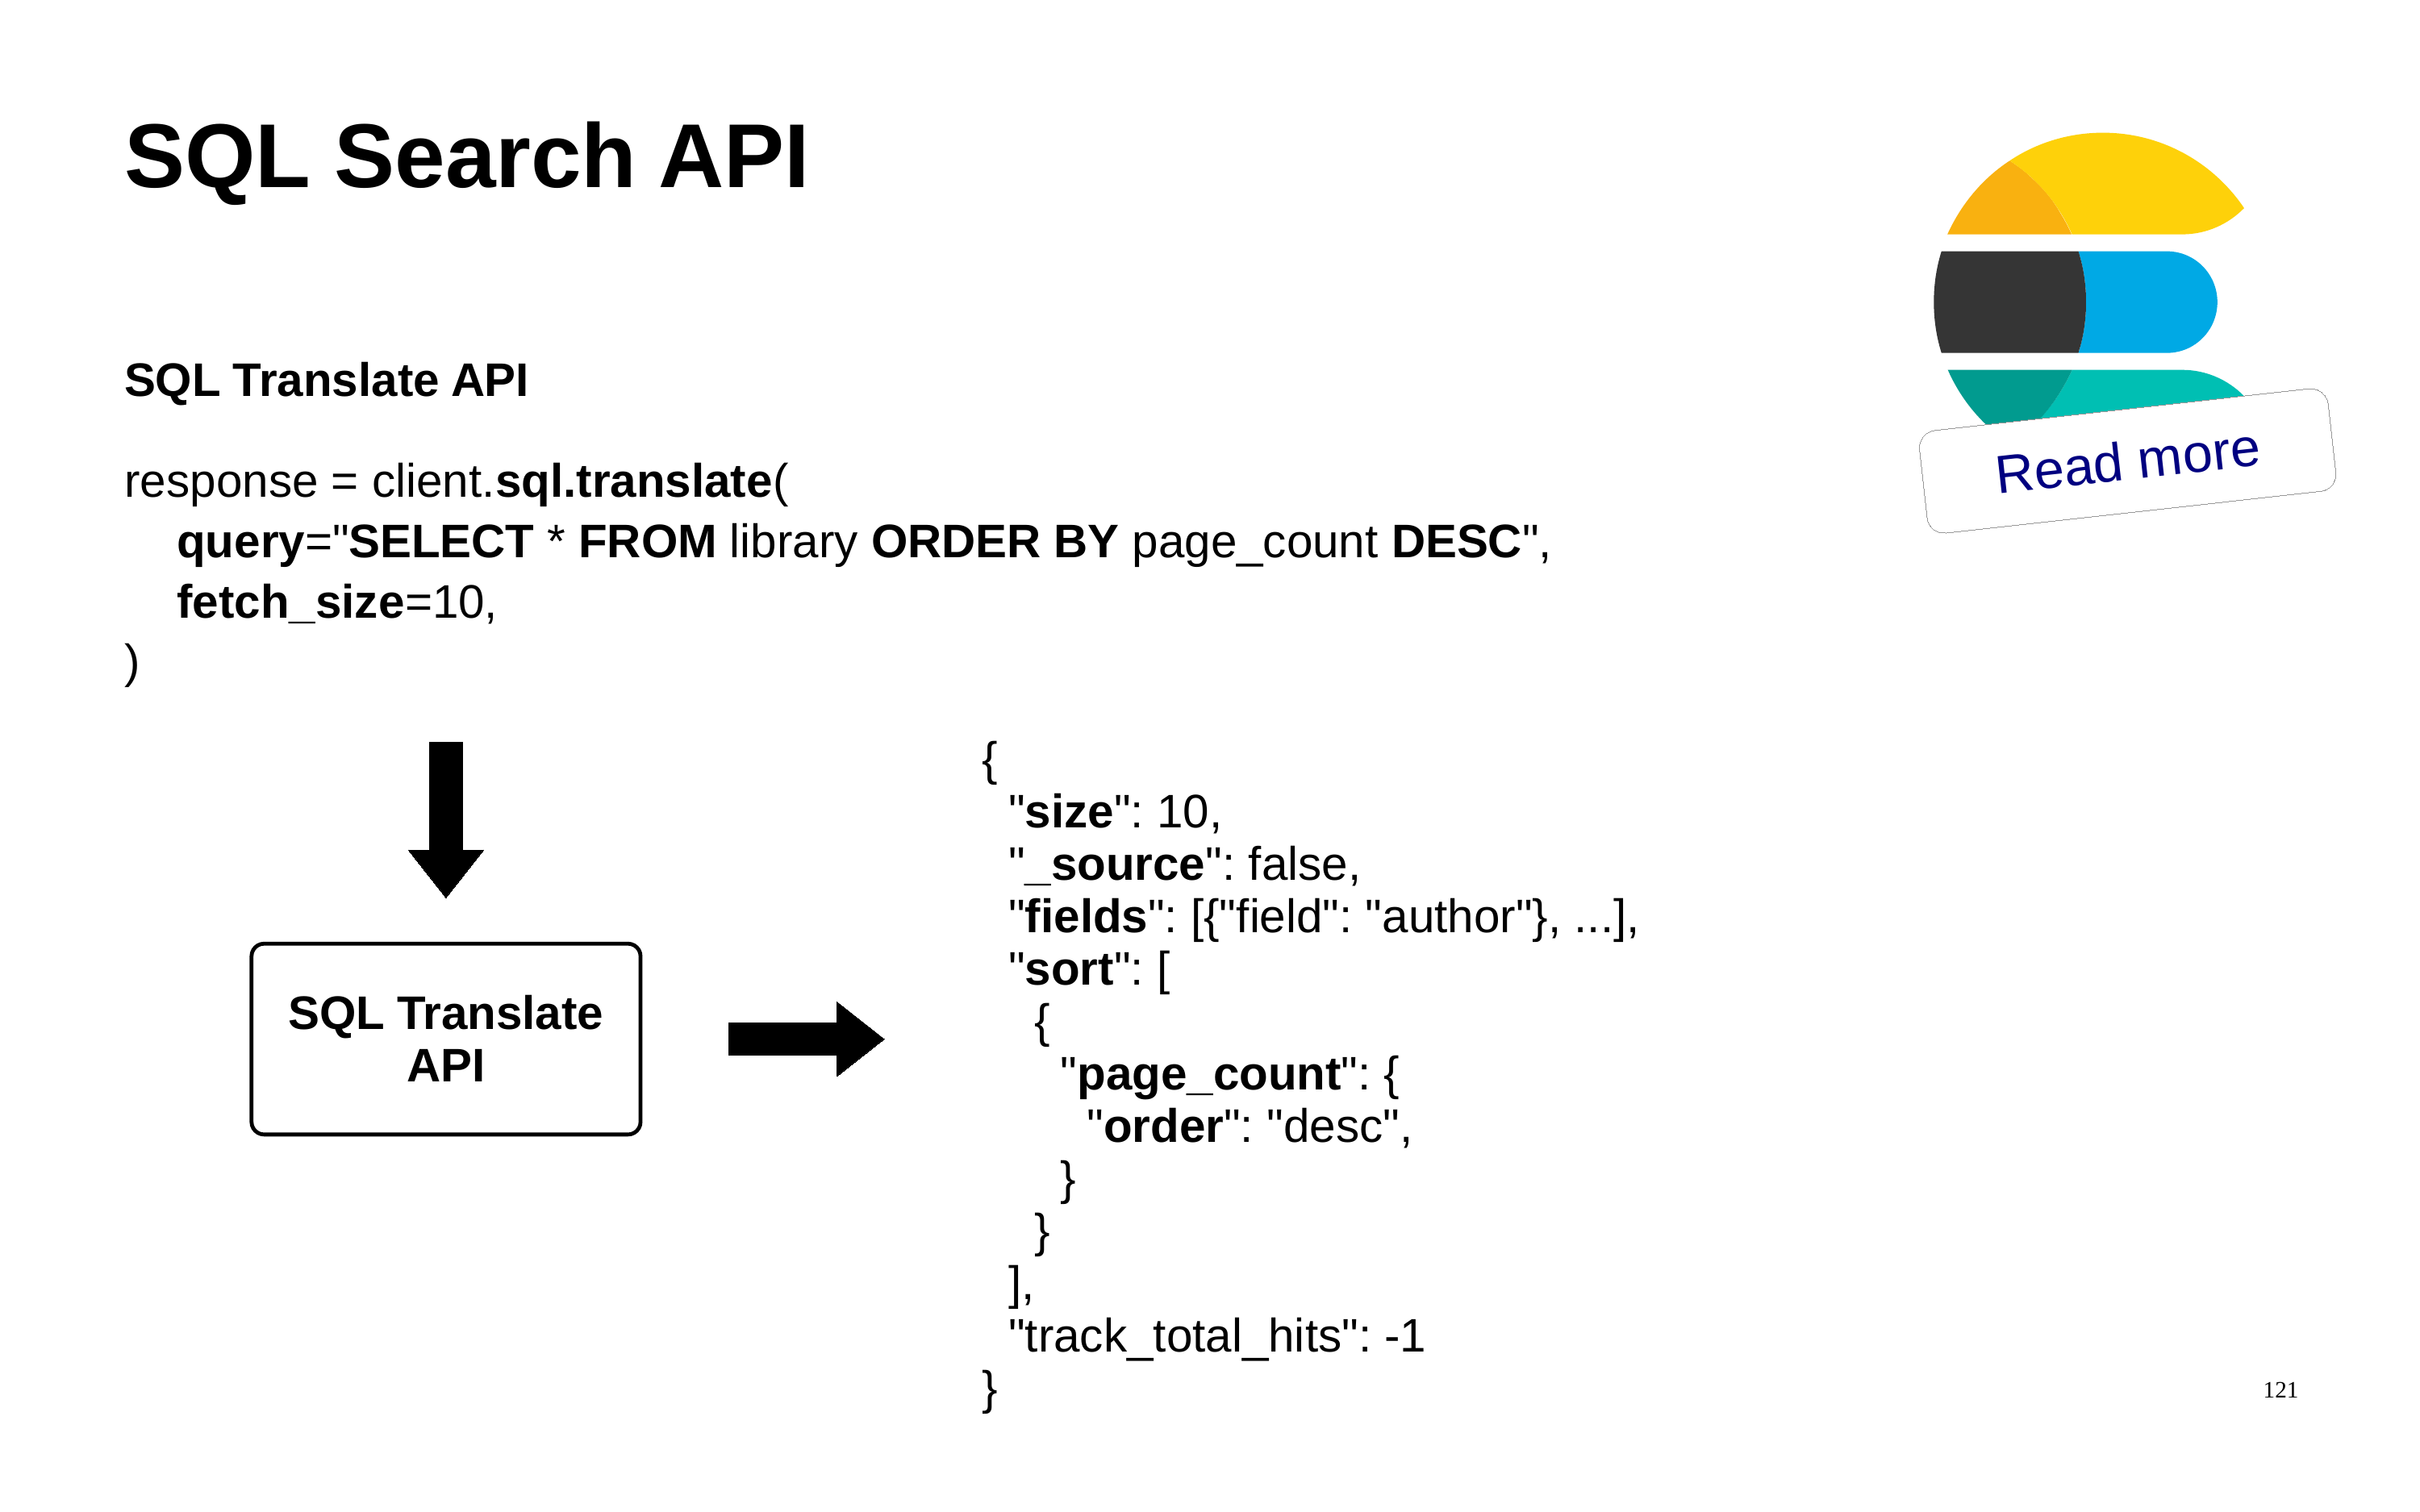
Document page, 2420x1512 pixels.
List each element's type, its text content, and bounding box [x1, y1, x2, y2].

text_box [408, 742, 484, 898]
text_box SQL Translate API [112, 322, 1715, 429]
text_box response = client.sql.translate( query="SELECT * FROM library ORDER BY page_count DESC", fetch_size=10, ) [112, 440, 1565, 694]
text_box { "size": 10, "_source": false, "fields": [{"field": "author"}, ...], "sort": [ { "page_count": { "order": "desc", } } ], "track_total_hits": -1 } [970, 727, 1659, 1421]
text_box Read more [1919, 389, 2336, 534]
text_box SQL Search API [112, 61, 1641, 251]
picture [1890, 111, 2290, 498]
text_box [728, 1002, 885, 1077]
text_box SQL Translate API [251, 943, 641, 1135]
